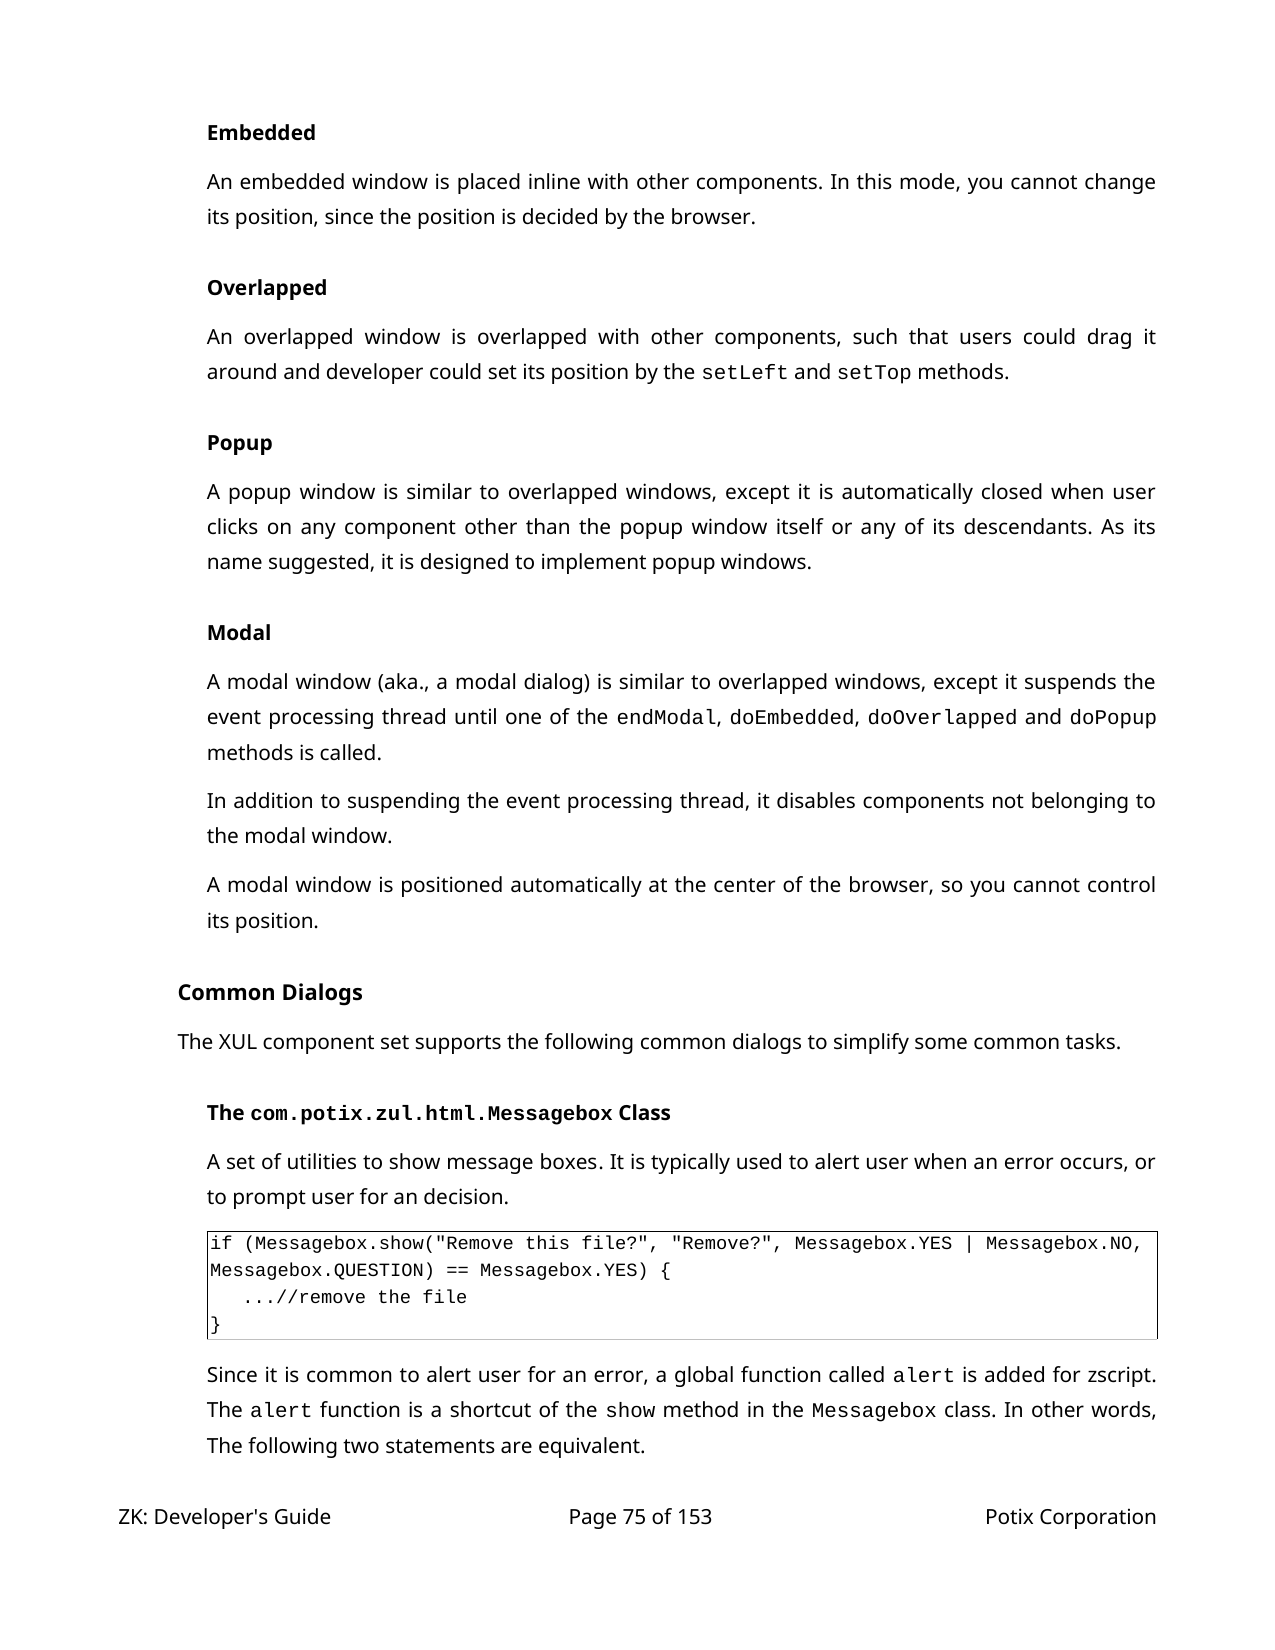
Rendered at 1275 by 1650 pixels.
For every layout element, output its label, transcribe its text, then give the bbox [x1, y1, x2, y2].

text An embedded window is placed inline with other components. In this mode, you cannot change its position, since the position is decided by the browser. [207, 167, 1157, 230]
text An overlapped window is overlapped with other components, such that users could drag it around and developer could set its position by the setLeft and setTop methods. [207, 322, 1157, 386]
subtitle Popup [207, 428, 1157, 456]
subtitle Embedded [207, 118, 1157, 146]
subtitle Overlapped [207, 273, 1157, 301]
text Since it is common to alert user for an error, a global function called alert is added for zscript. The alert function is a shortcut of the show method in the Messagebox class. In other words, The following two statements are equivalent. [207, 1360, 1157, 1459]
text A set of utilities to show message boxes. It is typically used to alert user when an error occurs, or to prompt user for an decision. [207, 1147, 1157, 1210]
text A modal window is positioned automatically at the center of the browser, so you cannot control its position. [207, 871, 1157, 934]
subtitle The com.potix.zul.html.Messagebox Class [207, 1098, 1157, 1126]
subtitle Common Dialogs [177, 976, 1157, 1006]
text In addition to suspending the event processing thread, it disables components not belonging to the modal window. [207, 786, 1157, 850]
subtitle Modal [207, 618, 1157, 646]
text } [208, 1312, 1157, 1339]
text The XUL component set supports the following common dialogs to simplify some common tasks. [177, 1027, 1157, 1055]
text A popup window is similar to overlapped windows, except it is automatically closed when user clicks on any component other than the popup window itself or any of its descendants. As its name suggested, it is designed to implement popup windows. [207, 477, 1157, 576]
text if (Messagebox.show("Remove this file?", "Remove?", Messagebox.YES | Messagebox.NO, Messagebox.QUESTION) == Messagebox.YES) { [208, 1232, 1157, 1282]
text A modal window (aka., a modal dialog) is similar to overlapped windows, except it suspends the event processing thread until one of the endModal, doEmbedded, doOverlapped and doPopup methods is called. [207, 667, 1157, 766]
text ...//remove the file [208, 1285, 1157, 1309]
